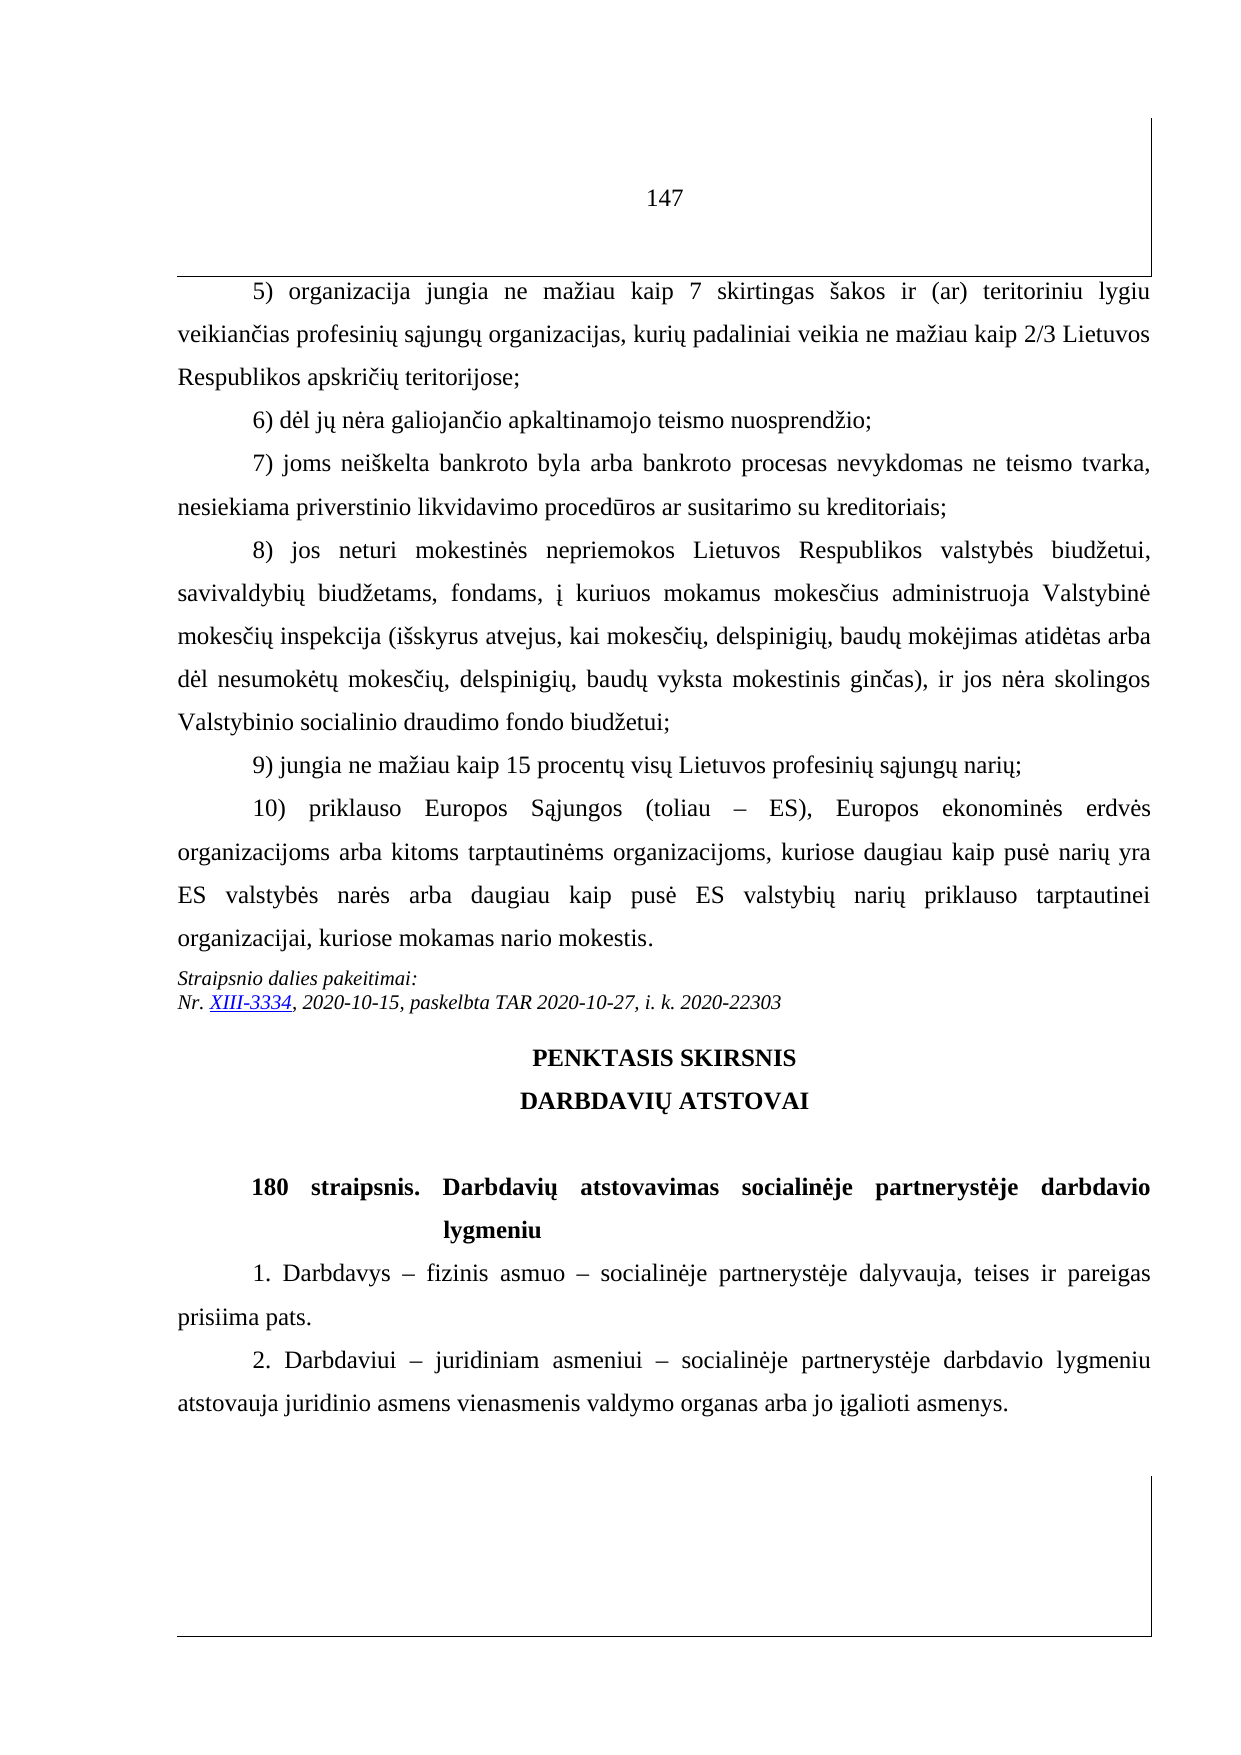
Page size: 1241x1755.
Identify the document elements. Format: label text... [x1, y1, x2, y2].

text 10) priklauso Europos Sąjungos (toliau – ES), Europos ekonominės erdvės organizacijoms arba kitoms tarptautinėms organizacijoms, kuriose daugiau kaip pusė narių yra ES valstybės narės arba daugiau kaip pusė ES valstybių narių priklauso tarptautinei organizacijai, kuriose mokamas nario mokestis. [177, 793, 1152, 952]
text 7) joms neiškelta bankroto byla arba bankroto procesas nevykdomas ne teismo tvarka, nesiekiama priverstinio likvidavimo procedūros ar susitarimo su kreditoriais; [177, 448, 1152, 520]
text Straipsnio dalies pakeitimai: [177, 966, 1152, 990]
text PENKTASIS SKIRSNIS [177, 1043, 1152, 1072]
text 1. Darbdavys – fizinis asmuo – socialinėje partnerystėje dalyvauja, teises ir pareigas prisiima pats. [177, 1258, 1152, 1330]
text 2. Darbdaviui – juridiniam asmeniui – socialinėje partnerystėje darbdavio lygmeniu atstovauja juridinio asmens vienasmenis valdymo organas arba jo įgalioti asmenys. [177, 1345, 1152, 1417]
text 6) dėl jų nėra galiojančio apkaltinamojo teismo nuosprendžio; [177, 405, 1152, 434]
text DARBDAVIŲ ATSTOVAI [177, 1086, 1152, 1115]
subtitle 180 straipsnis. Darbdavių atstovavimas socialinėje partnerystėje darbdavio lygmeniu [251, 1172, 1152, 1244]
text 5) organizacija jungia ne mažiau kaip 7 skirtingas šakos ir (ar) teritoriniu lygiu veikiančias profesinių sąjungų organizacijas, kurių padaliniai veikia ne mažiau kaip 2/3 Lietuvos Respublikos apskričių teritorijose; [177, 276, 1152, 391]
text 8) jos neturi mokestinės nepriemokos Lietuvos Respublikos valstybės biudžetui, savivaldybių biudžetams, fondams, į kuriuos mokamus mokesčius administruoja Valstybinė mokesčių inspekcija (išskyrus atvejus, kai mokesčių, delspinigių, baudų mokėjimas atidėtas arba dėl nesumokėtų mokesčių, delspinigių, baudų vyksta mokestinis ginčas), ir jos nėra skolingos Valstybinio socialinio draudimo fondo biudžetui; [177, 535, 1152, 736]
text Nr. XIII-3334, 2020-10-15, paskelbta TAR 2020-10-27, i. k. 2020-22303 [177, 990, 1152, 1014]
text 9) jungia ne mažiau kaip 15 procentų visų Lietuvos profesinių sąjungų narių; [177, 750, 1152, 779]
